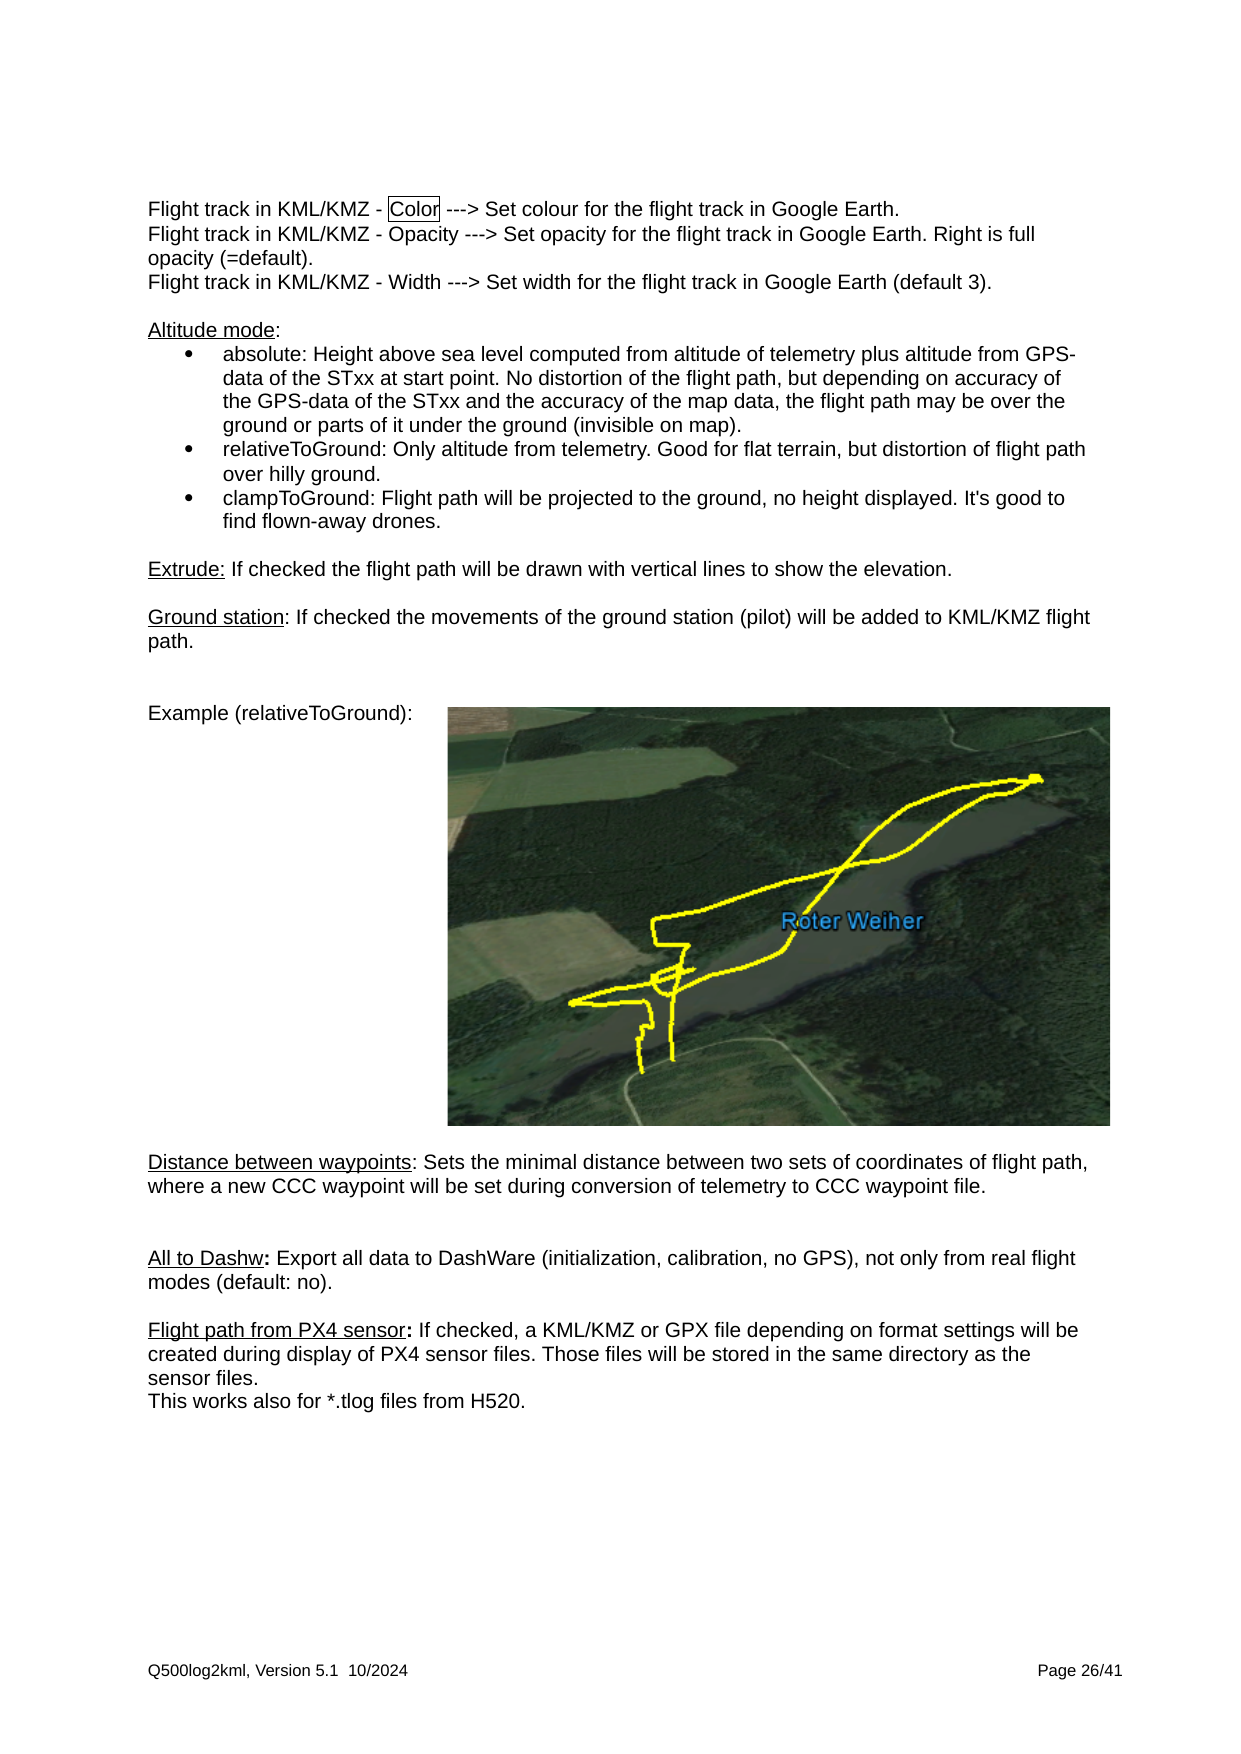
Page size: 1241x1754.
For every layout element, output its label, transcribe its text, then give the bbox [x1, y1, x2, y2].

list clampToGround: Flight path will be projected to the ground, no height displayed. It's good to find flown-away drones. [185, 485, 1093, 533]
text Example (relativeToGround): [148, 701, 1093, 725]
text This works also for *.tlog files from H520. [148, 1389, 1093, 1413]
text Extrude: If checked the flight path will be drawn with vertical lines to show the elevation. [148, 557, 1093, 581]
text Flight track in KML/KMZ - Width ---> Set width for the flight track in Google Earth (default 3). [148, 269, 1093, 293]
text Ground station: If checked the movements of the ground station (pilot) will be added to KML/KMZ flight path. [148, 605, 1093, 653]
text Distance between waypoints: Sets the minimal distance between two sets of coordinates of flight path, where a new CCC waypoint will be set during conversion of telemetry to CCC waypoint file. [148, 1150, 1093, 1198]
list absolute: Height above sea level computed from altitude of telemetry plus altitude from GPS-data of the STxx at start point. No distortion of the flight path, but depending on accuracy of the GPS-data of the STxx and the accuracy of the map data, the flight path may be over the ground or parts of it under the ground (invisible on map). [185, 341, 1093, 437]
text - Color [389, 197, 439, 221]
text Flight track in KML/KMZ - Opacity ---> Set opacity for the flight track in Google Earth. Right is full opacity (=default). [148, 222, 1093, 269]
text Flight track in KML/KMZ [148, 196, 388, 222]
picture [447, 707, 1110, 1126]
text Altitude mode: [148, 317, 1093, 341]
text Flight path from PX4 sensor: If checked, a KML/KMZ or GPX file depending on format settings will be created during display of PX4 sensor files. Those files will be stored in the same directory as the sensor files. [148, 1317, 1093, 1389]
text All to Dashw: Export all data to DashWare (initialization, calibration, no GPS), not only from real flight modes (default: no). [148, 1246, 1093, 1293]
list relativeToGround: Only altitude from telemetry. Good for flat terrain, but distortion of flight path over hilly ground. [185, 437, 1093, 485]
text ---> Set colour for the flight track in Google Earth. [440, 196, 1093, 222]
